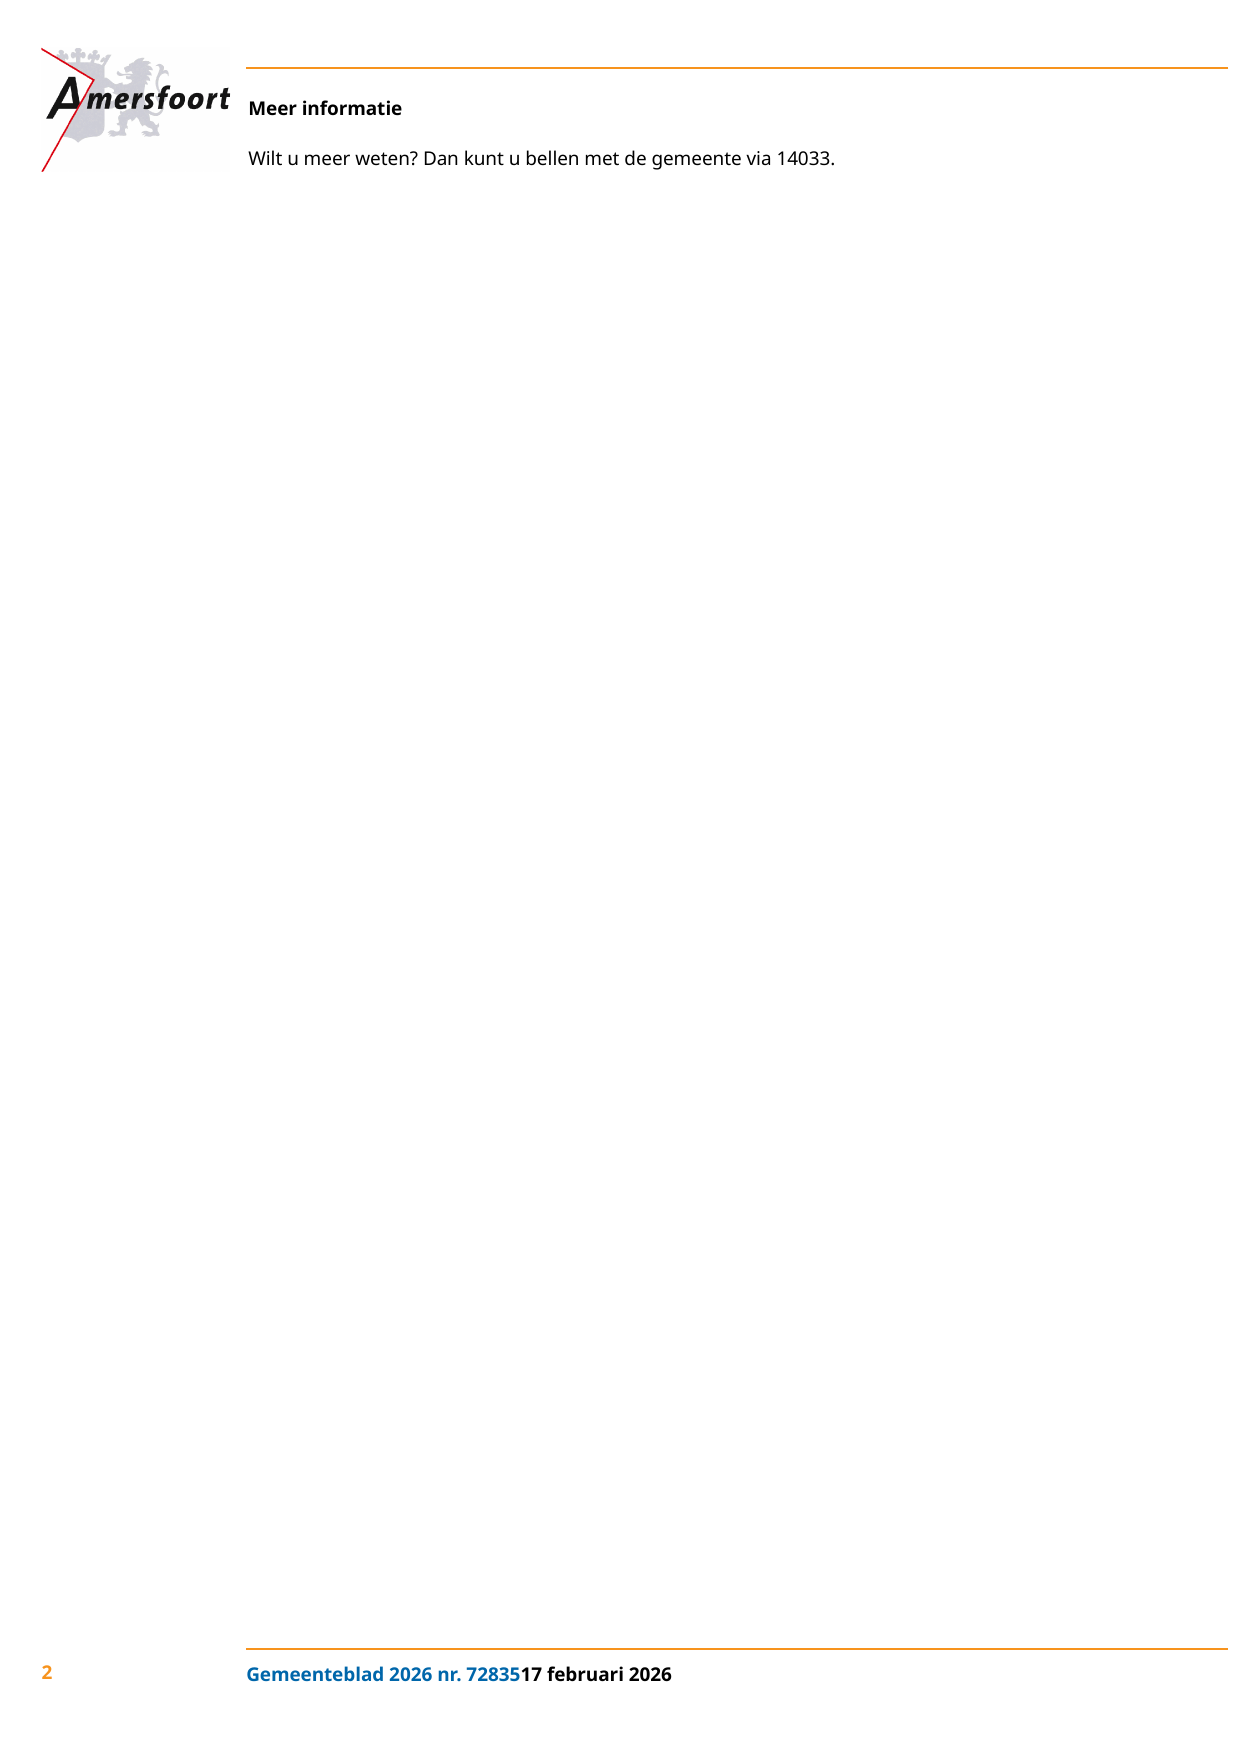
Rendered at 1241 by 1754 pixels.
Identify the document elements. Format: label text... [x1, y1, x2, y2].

text Wilt u meer weten? Dan kunt u bellen met de gemeente via 14033. [248, 145, 1152, 171]
text Meer informatie [248, 95, 1152, 121]
picture [41, 47, 231, 172]
